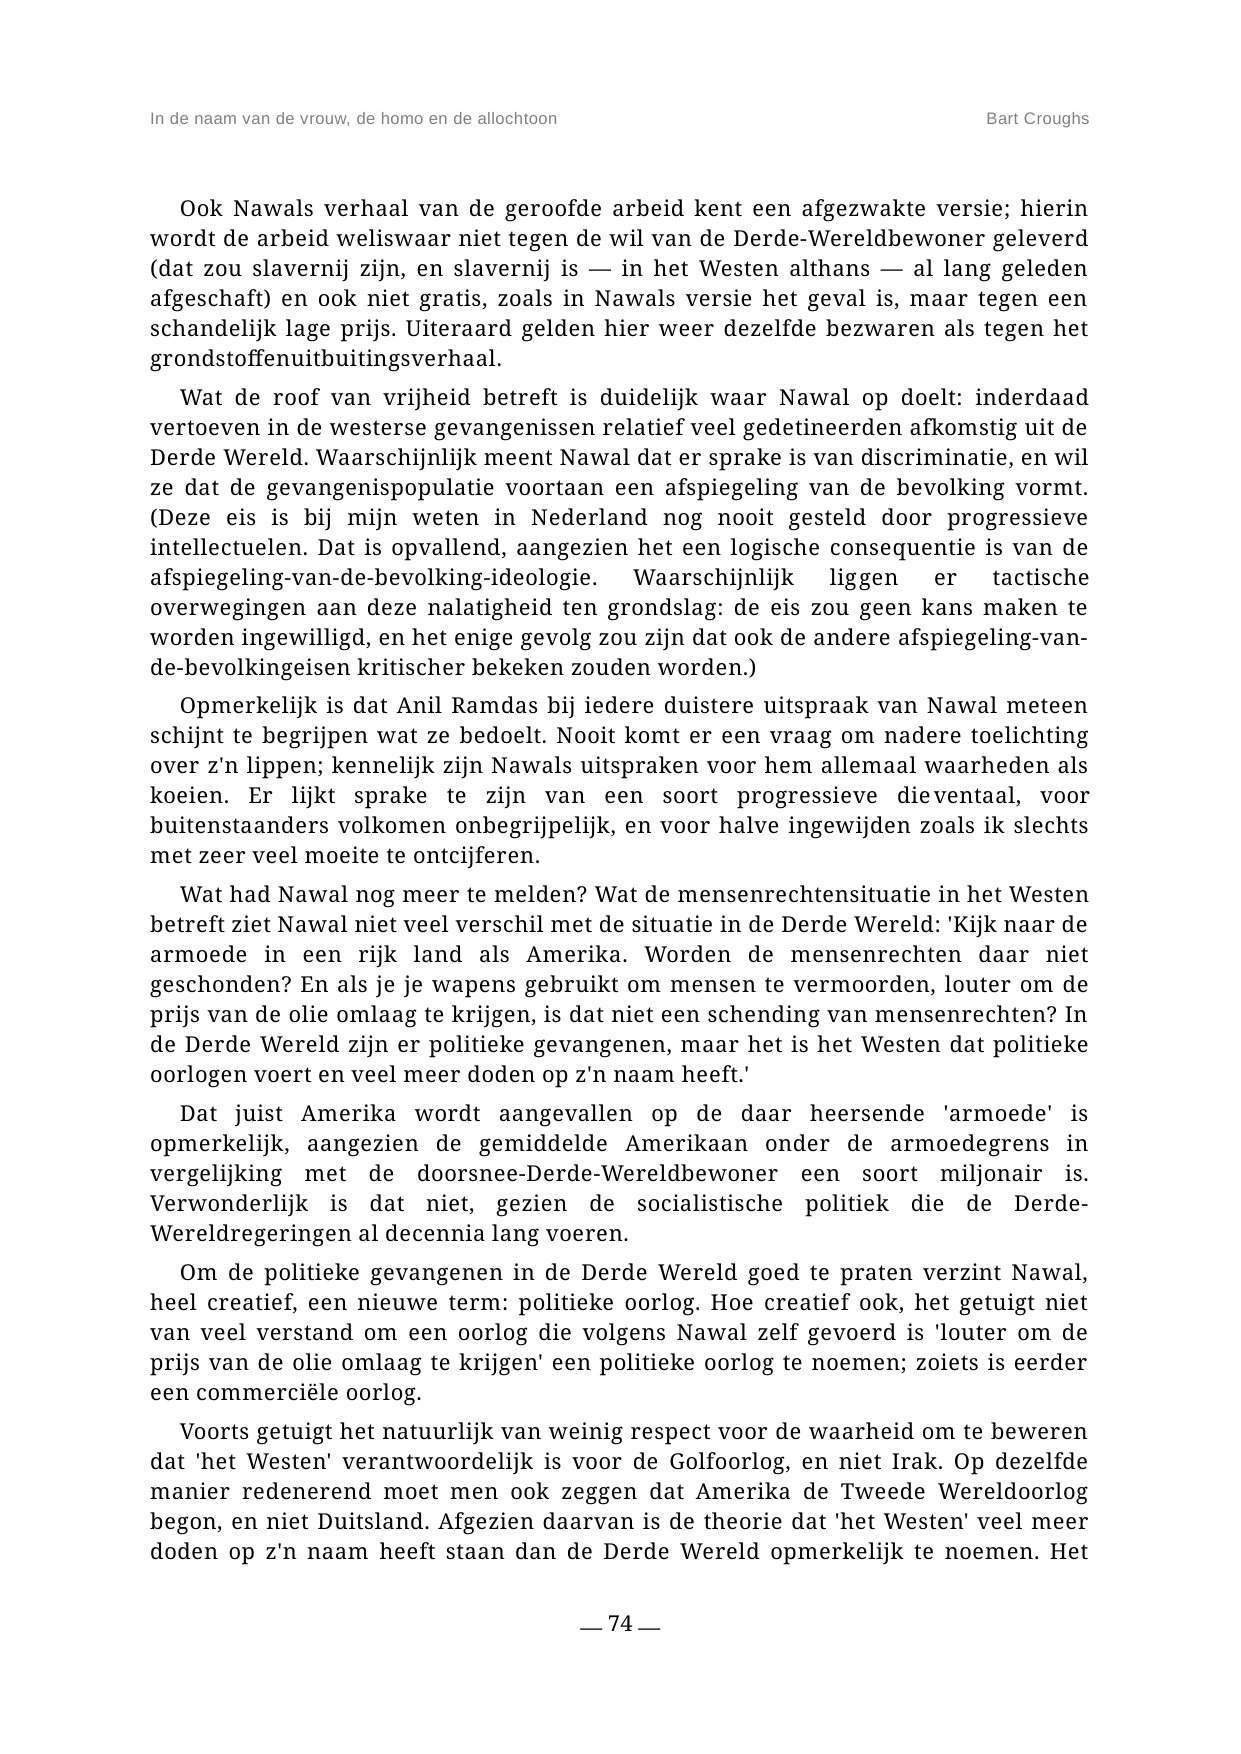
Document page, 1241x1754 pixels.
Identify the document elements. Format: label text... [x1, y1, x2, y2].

text Voorts getuigt het natuurlijk van weinig respect voor de waarheid om te beweren dat 'het Westen' verantwoordelijk is voor de Golfoorlog, en niet Irak. Op dezelfde manier redenerend moet men ook zeggen dat Amerika de Tweede Wereldoorlog begon, en niet Duitsland. Afgezien daarvan is de theorie dat 'het Westen' veel meer doden op z'n naam heeft staan dan de Derde Wereld opmerkelijk te noemen. Het [150, 1416, 1090, 1566]
text Ook Nawals verhaal van de geroofde arbeid kent een afgezwakte versie; hierin wordt de arbeid weliswaar niet tegen de wil van de Derde-Wereldbewoner geleverd (dat zou slavernij zijn, en slavernij is — in het Westen althans — al lang geleden afgeschaft) en ook niet gratis, zoals in Nawals versie het geval is, maar tegen een schandelijk lage prijs. Uiteraard gelden hier weer dezelfde bezwaren als tegen het grondstoffenuitbui­tingsverhaal. [150, 193, 1090, 373]
text Wat de roof van vrijheid betreft is duidelijk waar Nawal op doelt: inderdaad vertoeven in de westerse gevangenissen relatief veel gedetineerden afkomstig uit de Derde Wereld. Waarschijnlijk meent Nawal dat er sprake is van discriminatie, en wil ze dat de gevangenispopulatie voortaan een afspiegeling van de bevolking vormt. (Deze eis is bij mijn weten in Nederland nog nooit gesteld door progressieve intellectuelen. Dat is opvallend, aangezien het een logische consequentie is van de afspiegeling-van-de-bevolking-ideologie. Waarschijnlijk lig­gen er tactische overwegingen aan deze nalatigheid ten grondslag: de eis zou geen kans maken te worden ingewilligd, en het enige gevolg zou zijn dat ook de andere afspiegeling-van-de-bevolkingeisen kritischer bekeken zouden worden.) [150, 382, 1090, 682]
text Wat had Nawal nog meer te melden? Wat de mensenrechtensituatie in het Westen betreft ziet Nawal niet veel verschil met de situatie in de Derde Wereld: 'Kijk naar de armoede in een rijk land als Amerika. Worden de mensenrechten daar niet geschonden? En als je je wapens gebruikt om mensen te vermoorden, louter om de prijs van de olie omlaag te krijgen, is dat niet een schending van mensenrechten? In de Derde Wereld zijn er politieke gevangenen, maar het is het Westen dat politieke oorlogen voert en veel meer doden op z'n naam heeft.' [150, 879, 1090, 1089]
text Om de politieke gevangenen in de Derde Wereld goed te praten verzint Nawal, heel creatief, een nieuwe term: politieke oorlog. Hoe creatief ook, het getuigt niet van veel verstand om een oorlog die volgens Nawal zelf gevoerd is 'louter om de prijs van de olie omlaag te krijgen' een politieke oorlog te noemen; zoiets is eerder een commerciële oorlog. [150, 1257, 1090, 1407]
text Dat juist Amerika wordt aangevallen op de daar heersende 'armoede' is opmerkelijk, aangezien de gemiddelde Amerikaan onder de armoedegrens in vergelijking met de doorsnee-Derde-Wereldbewoner een soort miljonair is. Verwonderlijk is dat niet, gezien de socialistische politiek die de Derde-Wereldregeringen al decennia lang voeren. [150, 1098, 1090, 1248]
text Opmerkelijk is dat Anil Ramdas bij iedere duistere uitspraak van Nawal meteen schijnt te begrijpen wat ze bedoelt. Nooit komt er een vraag om nadere toelichting over z'n lippen; kennelijk zijn Nawals uitspraken voor hem allemaal waarheden als koeien. Er lijkt sprake te zijn van een soort progressieve die­ventaal, voor buitenstaanders volkomen onbegrijpelijk, en voor halve ingewijden zoals ik slechts met zeer veel moeite te ontcijferen. [150, 690, 1090, 870]
